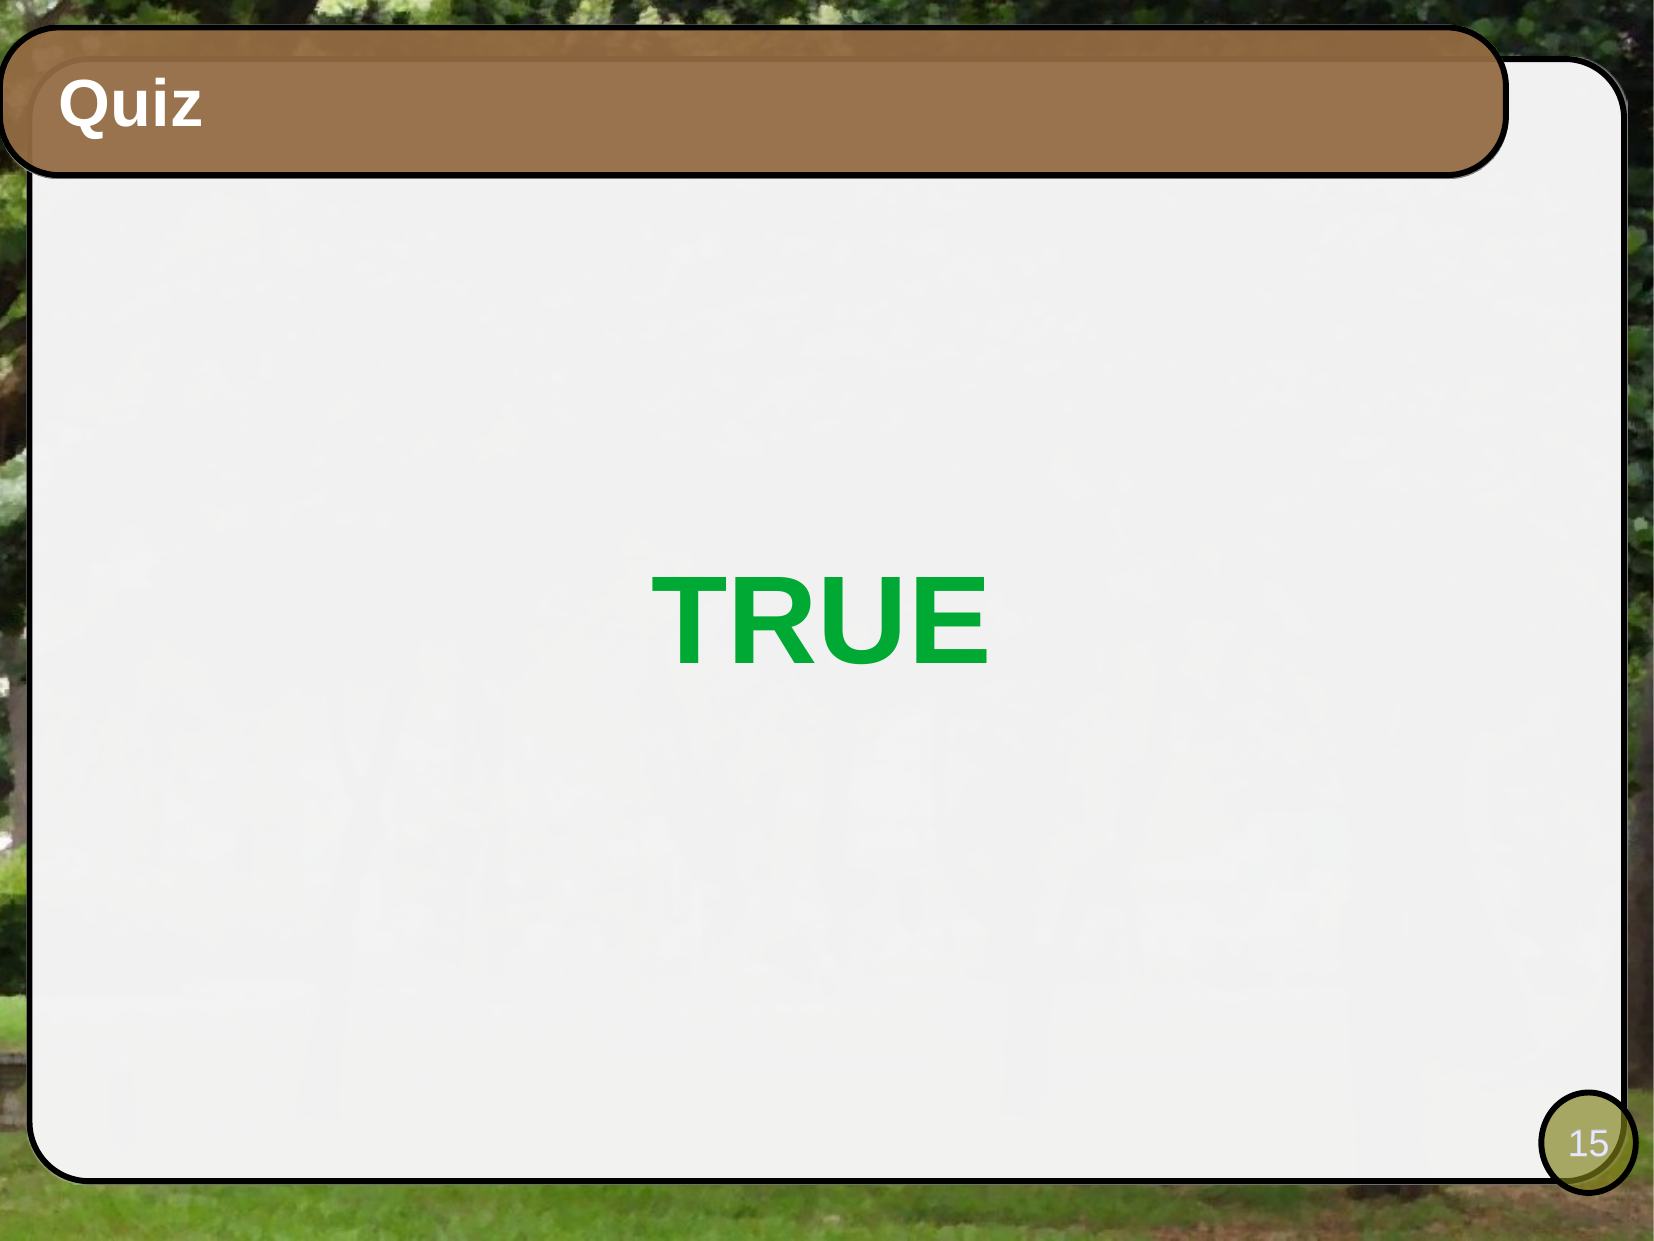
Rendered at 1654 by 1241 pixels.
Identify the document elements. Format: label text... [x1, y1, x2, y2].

text_box TRUE [636, 542, 1018, 698]
title Quiz [59, 29, 1447, 178]
picture [0, 0, 1654, 1241]
